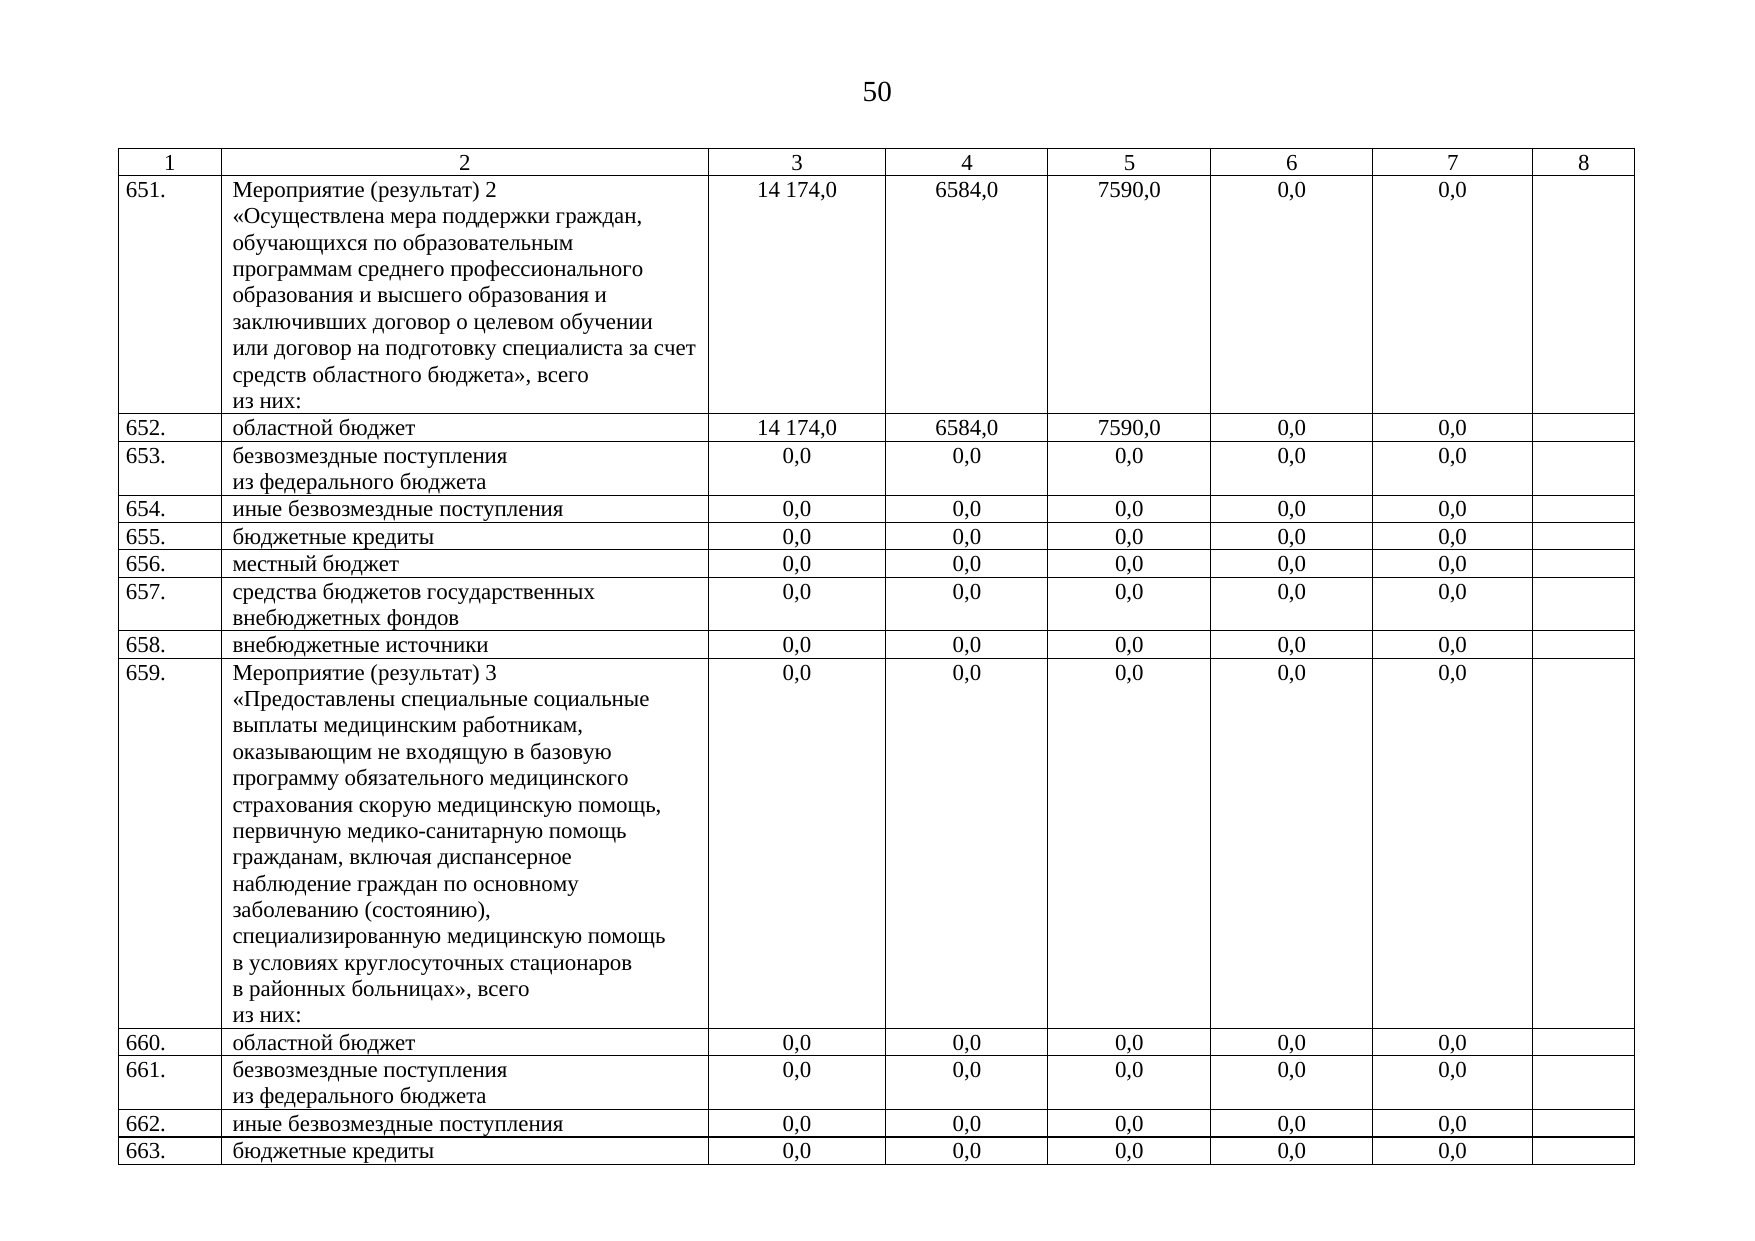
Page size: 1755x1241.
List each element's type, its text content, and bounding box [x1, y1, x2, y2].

table_cell 0,0 [709, 1056, 885, 1109]
table_cell [119, 414, 221, 441]
table_cell [119, 1056, 221, 1109]
table_cell 0,0 [1373, 1138, 1532, 1164]
table_cell средства бюджетов государственных внебюджетных фондов [222, 578, 708, 630]
table_cell [1533, 659, 1634, 1028]
table_cell 0,0 [1211, 176, 1372, 413]
table_cell безвозмездные поступления из федерального бюджета [222, 1056, 708, 1109]
table_cell 0,0 [1373, 1110, 1532, 1136]
table_cell [1533, 550, 1634, 577]
table_cell 0,0 [886, 442, 1047, 494]
table_cell 0,0 [1373, 659, 1532, 1028]
table_cell 0,0 [886, 659, 1047, 1028]
table_cell 0,0 [709, 1138, 885, 1164]
table_cell [1533, 1110, 1634, 1136]
table_cell 0,0 [1211, 578, 1372, 630]
table_cell 0,0 [709, 496, 885, 522]
table_cell безвозмездные поступления из федерального бюджета [222, 442, 708, 494]
table_cell Мероприятие (результат) 2 «Осуществлена мера поддержки граждан, обучающихся по образовательным программам среднего профессионального образования и высшего образования и заключивших договор о целевом обучении или договор на подготовку специалиста за счет средств областного бюджета», всего из них: [222, 176, 708, 413]
table_cell 0,0 [886, 550, 1047, 577]
table_cell [1533, 1029, 1634, 1055]
table_header 1 [119, 149, 221, 175]
table_cell 6584,0 [886, 176, 1047, 413]
table_cell бюджетные кредиты [222, 1138, 708, 1164]
table_cell 0,0 [1211, 1110, 1372, 1136]
table_cell 0,0 [1211, 523, 1372, 549]
table_header 4 [886, 149, 1047, 175]
table_cell 0,0 [1373, 1056, 1532, 1109]
table_cell 0,0 [886, 523, 1047, 549]
table_cell областной бюджет [222, 414, 708, 441]
table_cell [1533, 523, 1634, 549]
table_cell 0,0 [1048, 550, 1210, 577]
table_cell 14 174,0 [709, 414, 885, 441]
table_cell 0,0 [1211, 414, 1372, 441]
table_header 2 [222, 149, 708, 175]
table_header 3 [709, 149, 885, 175]
table_cell 0,0 [1373, 550, 1532, 577]
table_cell 0,0 [1048, 1138, 1210, 1164]
table_cell 0,0 [886, 578, 1047, 630]
table_header 7 [1373, 149, 1532, 175]
table_cell [1533, 1056, 1634, 1109]
table_cell 0,0 [1211, 496, 1372, 522]
table_cell иные безвозмездные поступления [222, 496, 708, 522]
table_cell 0,0 [886, 1029, 1047, 1055]
table_cell [119, 659, 221, 1028]
table_cell 0,0 [1211, 1056, 1372, 1109]
table_cell 0,0 [709, 1110, 885, 1136]
table_cell 0,0 [886, 1138, 1047, 1164]
table_cell бюджетные кредиты [222, 523, 708, 549]
table_cell 0,0 [1048, 1056, 1210, 1109]
table_cell 0,0 [886, 1056, 1047, 1109]
table_cell 0,0 [1048, 631, 1210, 658]
table_cell [119, 1029, 221, 1055]
table_cell 0,0 [1211, 442, 1372, 494]
table_cell 0,0 [1373, 578, 1532, 630]
table_cell 0,0 [1211, 550, 1372, 577]
table_cell 0,0 [1211, 631, 1372, 658]
table_cell 0,0 [1373, 1029, 1532, 1055]
table_cell 0,0 [709, 523, 885, 549]
table_header 5 [1048, 149, 1210, 175]
table_cell 7590,0 [1048, 176, 1210, 413]
table_cell 0,0 [1048, 1110, 1210, 1136]
table_cell 14 174,0 [709, 176, 885, 413]
table_cell 0,0 [886, 1110, 1047, 1136]
table_cell 0,0 [1048, 442, 1210, 494]
table_cell [119, 442, 221, 494]
table_cell 0,0 [1048, 496, 1210, 522]
table_cell 0,0 [709, 550, 885, 577]
table_cell [119, 578, 221, 630]
table_cell 6584,0 [886, 414, 1047, 441]
table_cell Мероприятие (результат) 3 «Предоставлены специальные социальные выплаты медицинским работникам, оказывающим не входящую в базовую программу обязательного медицинского страхования скорую медицинскую помощь, первичную медико-санитарную помощь гражданам, включая диспансерное наблюдение граждан по основному заболеванию (состоянию), специализированную медицинскую помощь в условиях круглосуточных стационаров в районных больницах», всего из них: [222, 659, 708, 1028]
table_cell 0,0 [709, 1029, 885, 1055]
table_cell 0,0 [1373, 176, 1532, 413]
table_cell 0,0 [709, 442, 885, 494]
table_cell [119, 1138, 221, 1164]
table_cell [1533, 414, 1634, 441]
table_cell 0,0 [886, 631, 1047, 658]
table_cell 0,0 [709, 631, 885, 658]
table_cell [1533, 578, 1634, 630]
table_cell [119, 1110, 221, 1136]
table_cell 0,0 [1048, 659, 1210, 1028]
table_cell [119, 496, 221, 522]
table_cell [119, 631, 221, 658]
table_cell 0,0 [1211, 1138, 1372, 1164]
table_cell 0,0 [709, 578, 885, 630]
table_cell 0,0 [709, 659, 885, 1028]
table_cell внебюджетные источники [222, 631, 708, 658]
table_cell 0,0 [1048, 578, 1210, 630]
table_cell 0,0 [1373, 496, 1532, 522]
table_cell местный бюджет [222, 550, 708, 577]
table_cell [1533, 442, 1634, 494]
table_header 8 [1533, 149, 1634, 175]
table_cell [1533, 176, 1634, 413]
table_cell 0,0 [1048, 1029, 1210, 1055]
table_cell [1533, 1138, 1634, 1164]
table_cell иные безвозмездные поступления [222, 1110, 708, 1136]
table_cell 0,0 [1211, 659, 1372, 1028]
table_cell областной бюджет [222, 1029, 708, 1055]
table_cell [1533, 496, 1634, 522]
table_cell 7590,0 [1048, 414, 1210, 441]
table_cell 0,0 [1048, 523, 1210, 549]
table_cell [119, 550, 221, 577]
table_cell [119, 176, 221, 413]
table_cell 0,0 [1373, 442, 1532, 494]
table_cell 0,0 [1211, 1029, 1372, 1055]
table_header 6 [1211, 149, 1372, 175]
table_cell [119, 523, 221, 549]
table_cell 0,0 [1373, 523, 1532, 549]
table_cell 0,0 [1373, 414, 1532, 441]
table_cell 0,0 [1373, 631, 1532, 658]
table_cell [1533, 631, 1634, 658]
table_cell 0,0 [886, 496, 1047, 522]
